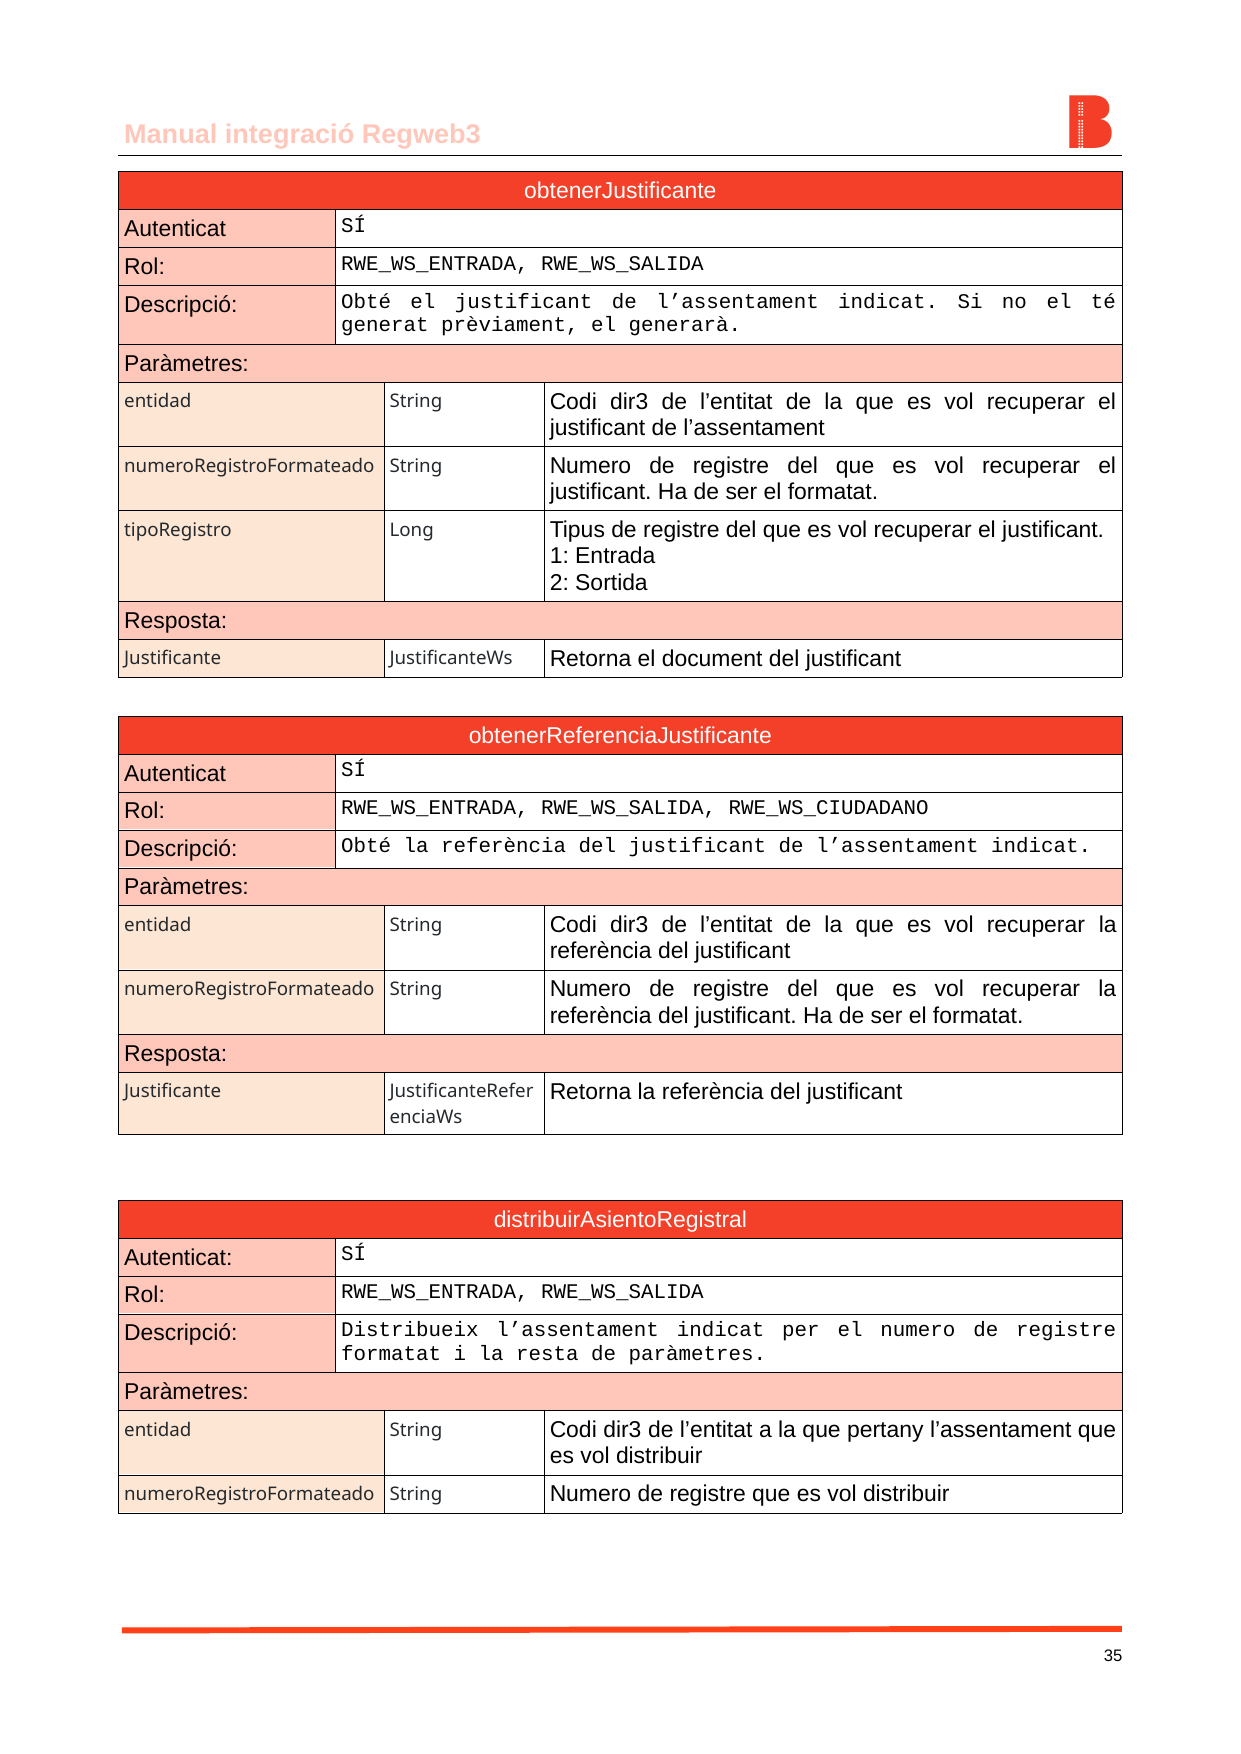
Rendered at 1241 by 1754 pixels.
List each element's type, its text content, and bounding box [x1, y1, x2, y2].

table_cell Descripció: [119, 831, 335, 867]
table_cell String [385, 971, 544, 1034]
table_cell Retorna la referència del justificant [545, 1073, 1122, 1134]
table_cell String [385, 447, 544, 510]
table_cell Rol: [119, 248, 335, 285]
table_cell Paràmetres: [119, 869, 1122, 905]
table_cell Obté el justificant de l’assentament indicat. Si no el té generat prèviament, el generarà. [336, 286, 1122, 344]
table_cell String [385, 383, 544, 446]
table_cell Autenticat: [119, 1239, 335, 1276]
table_cell entidad [119, 906, 384, 969]
table_cell JustificanteWs [385, 640, 544, 677]
table_cell Codi dir3 de l’entitat de la que es vol recuperar la referència del justificant [545, 906, 1122, 969]
table_header distribuirAsientoRegistral [119, 1201, 1122, 1238]
table_cell Resposta: [119, 602, 1122, 639]
table_cell Numero de registre del que es vol recuperar el justificant. Ha de ser el formatat. [545, 447, 1122, 510]
table_cell Justificante [119, 640, 384, 677]
table_cell Justificante [119, 1073, 384, 1134]
table_cell RWE_WS_ENTRADA, RWE_WS_SALIDA [336, 248, 1122, 285]
table_cell Numero de registre del que es vol recuperar la referència del justificant. Ha de ser el formatat. [545, 971, 1122, 1034]
table_cell entidad [119, 383, 384, 446]
table_cell Autenticat [119, 210, 335, 247]
table_cell numeroRegistroFormateado [119, 971, 384, 1034]
table_cell Long [385, 511, 544, 601]
table_cell Resposta: [119, 1035, 1122, 1072]
table_cell Descripció: [119, 286, 335, 344]
table_cell Tipus de registre del que es vol recuperar el justificant. 1: Entrada 2: Sortida [545, 511, 1122, 601]
table_cell Codi dir3 de l’entitat a la que pertany l’assentament que es vol distribuir [545, 1411, 1122, 1474]
table_cell Retorna el document del justificant [545, 640, 1122, 677]
picture [1063, 94, 1117, 150]
table_header obtenerReferenciaJustificante [119, 717, 1122, 754]
table_cell Numero de registre que es vol distribuir [545, 1476, 1122, 1512]
table_cell SÍ [336, 1239, 1122, 1276]
table_cell RWE_WS_ENTRADA, RWE_WS_SALIDA, RWE_WS_CIUDADANO [336, 793, 1122, 829]
table_header obtenerJustificante [119, 172, 1122, 209]
table_cell entidad [119, 1411, 384, 1474]
table_cell String [385, 906, 544, 969]
table_cell String [385, 1476, 544, 1512]
table_cell SÍ [336, 755, 1122, 792]
table_cell Autenticat [119, 755, 335, 792]
table_cell Codi dir3 de l’entitat de la que es vol recuperar el justificant de l’assentament [545, 383, 1122, 446]
table_cell SÍ [336, 210, 1122, 247]
table_cell RWE_WS_ENTRADA, RWE_WS_SALIDA [336, 1277, 1122, 1313]
table_cell Obté la referència del justificant de l’assentament indicat. [336, 831, 1122, 867]
table_cell Descripció: [119, 1315, 335, 1372]
table_cell Distribueix l’assentament indicat per el numero de registre formatat i la resta de paràmetres. [336, 1315, 1122, 1372]
table_cell Paràmetres: [119, 345, 1122, 382]
table_cell tipoRegistro [119, 511, 384, 601]
table_cell JustificanteReferenciaWs [385, 1073, 544, 1134]
table_cell Rol: [119, 793, 335, 829]
table_cell Rol: [119, 1277, 335, 1313]
table_cell numeroRegistroFormateado [119, 1476, 384, 1512]
table_cell String [385, 1411, 544, 1474]
table_cell Paràmetres: [119, 1373, 1122, 1410]
table_cell numeroRegistroFormateado [119, 447, 384, 510]
